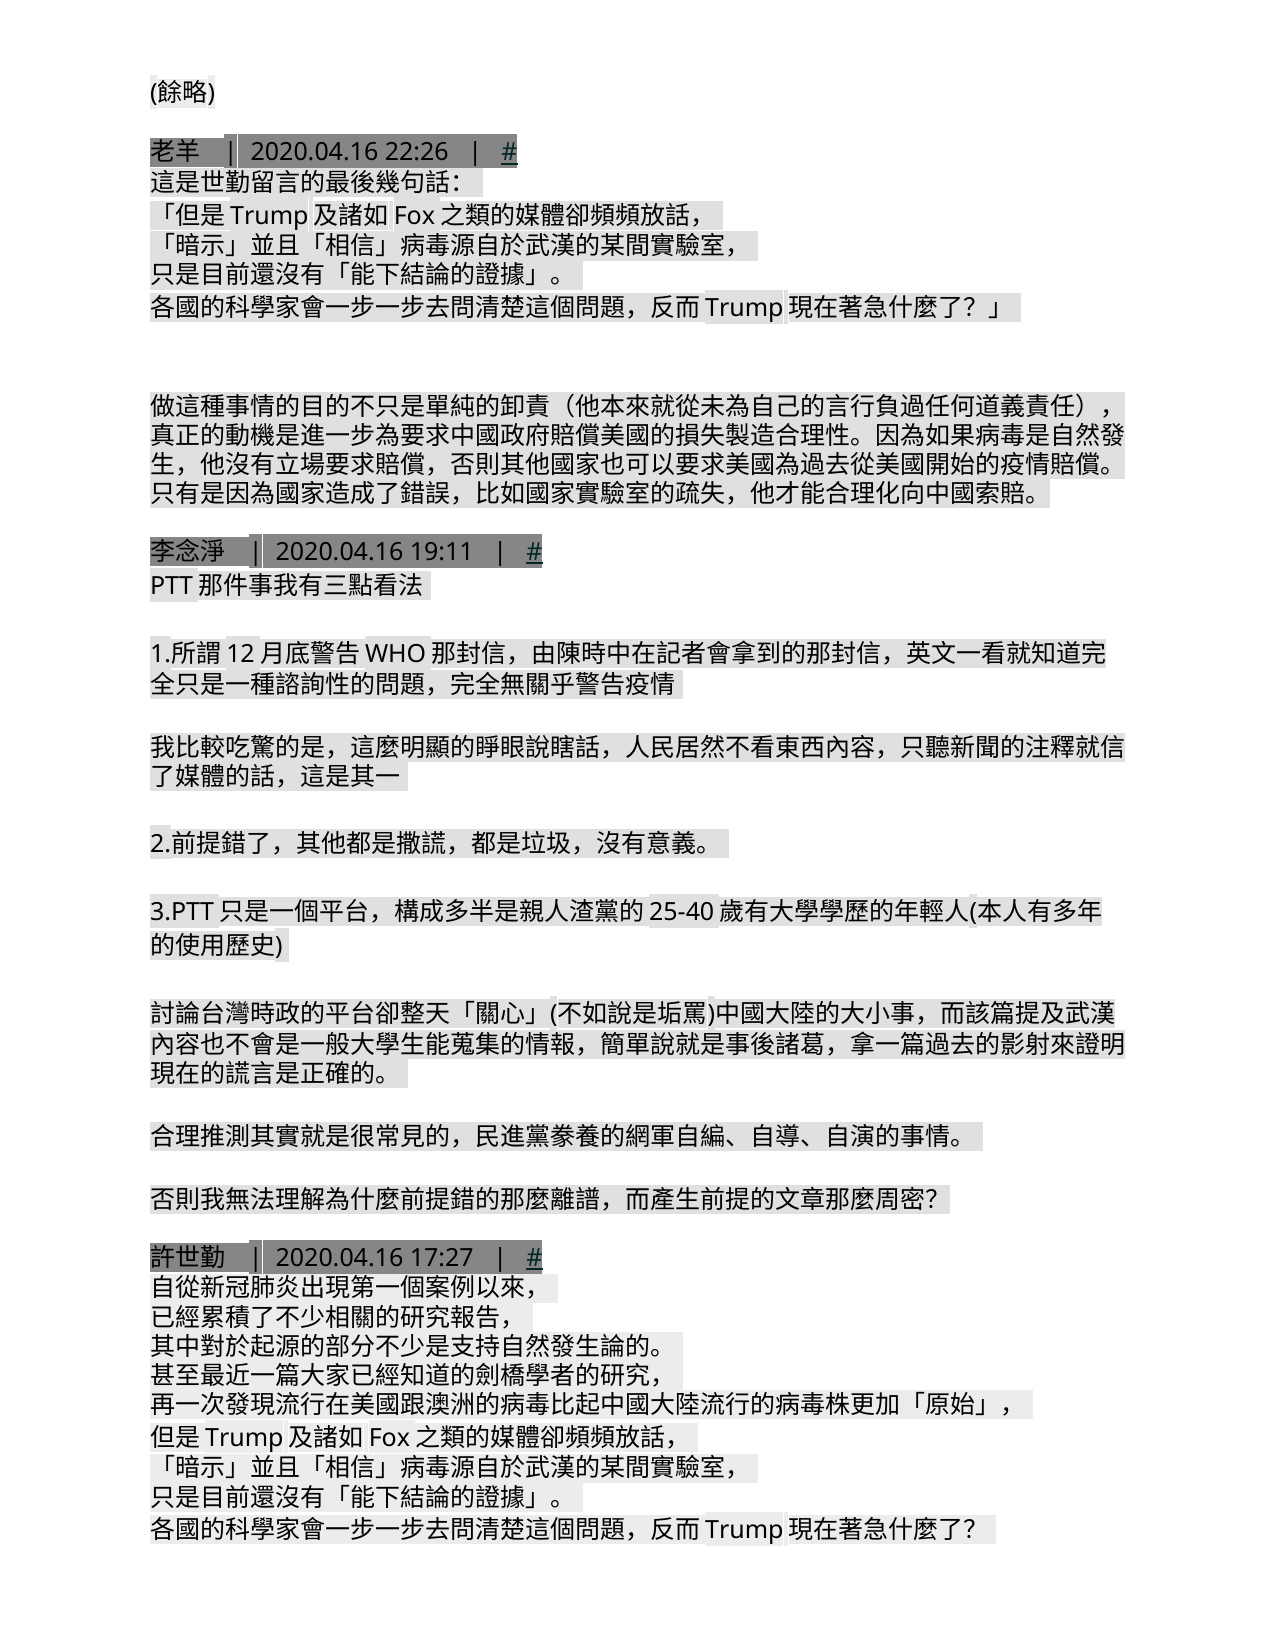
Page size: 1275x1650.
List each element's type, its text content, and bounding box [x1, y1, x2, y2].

text 許世勤 | 2020.04.16 17:27 | # [150, 1239, 1125, 1274]
text 自從新冠肺炎出現第一個案例以來， 已經累積了不少相關的研究報告， 其中對於起源的部分不少是支持自然發生論的。 甚至最近一篇大家已經知道的劍橋學者的研究， 再一次發現流行在美國跟澳洲的病毒比起中國大陸流行的病毒株更加「原始」， 但是Trump及諸如Fox之類的媒體卻頻頻放話， 「暗示」並且「相信」病毒源自於武漢的某間實驗室， 只是目前還沒有「能下結論的證據」。 各國的科學家會一步一步去問清楚這個問題，反而Trump現在著急什麼了？ [150, 1274, 1125, 1546]
text PTT那件事我有三點看法 1.所謂12月底警告WHO那封信，由陳時中在記者會拿到的那封信，英文一看就知道完全只是一種諮詢性的問題，完全無關乎警告疫情 我比較吃驚的是，這麼明顯的睜眼說瞎話，人民居然不看東西內容，只聽新聞的注釋就信了媒體的話，這是其一 2.前提錯了，其他都是撒謊，都是垃圾，沒有意義。 3.PTT只是一個平台，構成多半是親人渣黨的25-40歲有大學學歷的年輕人(本人有多年的使用歷史) 討論台灣時政的平台卻整天「關心」(不如說是垢罵)中國大陸的大小事，而該篇提及武漢內容也不會是一般大學生能蒐集的情報，簡單說就是事後諸葛，拿一篇過去的影射來證明現在的謊言是正確的。 合理推測其實就是很常見的，民進黨豢養的網軍自編、自導、自演的事情。 否則我無法理解為什麼前提錯的那麼離譜，而產生前提的文章那麼周密？ [150, 568, 1125, 1214]
text 李念淨 | 2020.04.16 19:11 | # [150, 533, 1125, 568]
text 老羊 | 2020.04.16 22:26 | # [150, 134, 1125, 168]
text 這是世勤留言的最後幾句話： 「但是Trump及諸如Fox之類的媒體卻頻頻放話， 「暗示」並且「相信」病毒源自於武漢的某間實驗室， 只是目前還沒有「能下結論的證據」。 各國的科學家會一步一步去問清楚這個問題，反而Trump現在著急什麼了？」 做這種事情的目的不只是單純的卸責（他本來就從未為自己的言行負過任何道義責任），真正的動機是進一步為要求中國政府賠償美國的損失製造合理性。因為如果病毒是自然發生，他沒有立場要求賠償，否則其他國家也可以要求美國為過去從美國開始的疫情賠償。只有是因為國家造成了錯誤，比如國家實驗室的疏失，他才能合理化向中國索賠。 [150, 168, 1125, 508]
